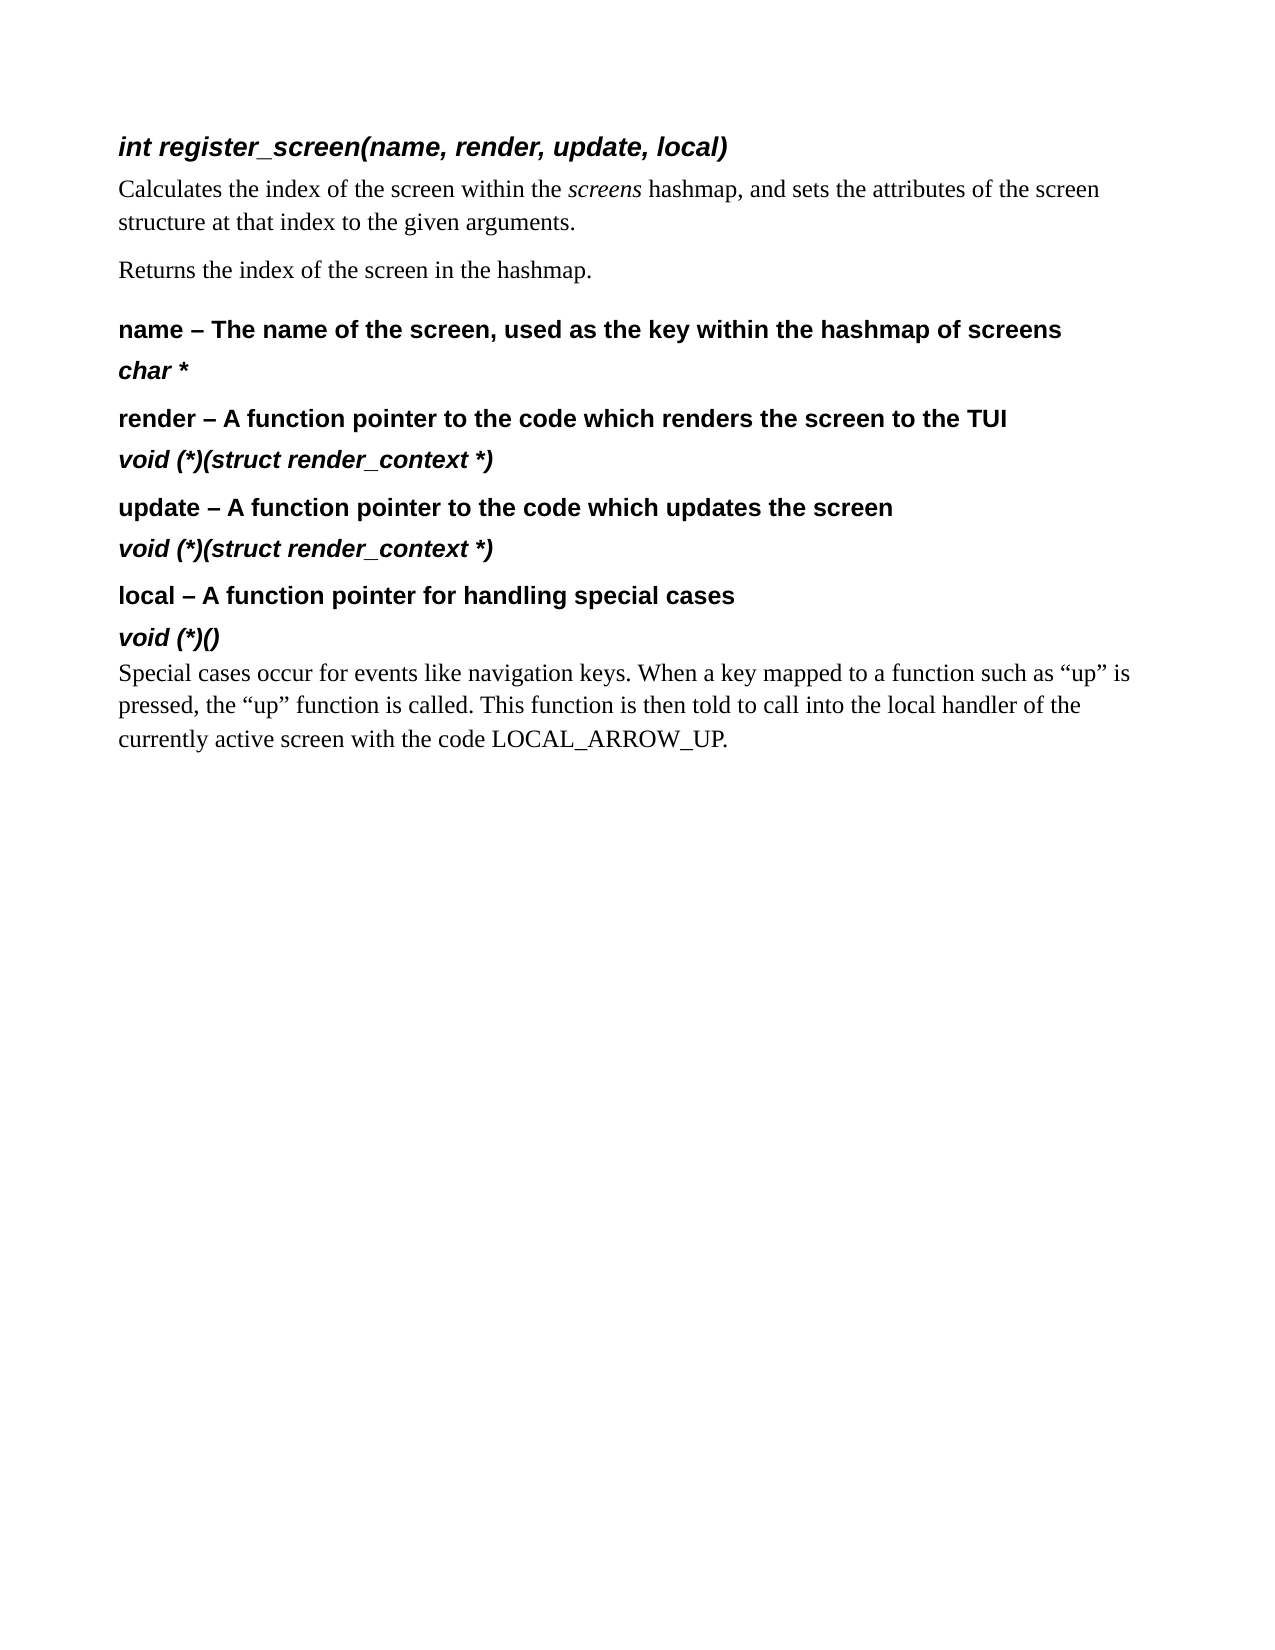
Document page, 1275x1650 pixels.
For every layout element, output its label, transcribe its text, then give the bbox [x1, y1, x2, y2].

subtitle name – The name of the screen, used as the key within the hashmap of screens [118, 315, 1157, 344]
subtitle render – A function pointer to the code which renders the screen to the TUI [118, 404, 1157, 433]
subtitle void (*)() [118, 623, 1157, 651]
text Special cases occur for events like navigation keys. When a key mapped to a function such as “up” is pressed, the “up” function is called. This function is then told to call into the local handler of the currently active screen with the code LOCAL_ARROW_UP. [118, 658, 1157, 752]
subtitle int register_screen(name, render, update, local) [118, 131, 1157, 162]
subtitle update – A function pointer to the code which updates the screen [118, 493, 1157, 521]
subtitle void (*)(struct render_context *) [118, 445, 1157, 474]
subtitle local – A function pointer for handling special cases [118, 581, 1157, 610]
subtitle void (*)(struct render_context *) [118, 534, 1157, 563]
subtitle char * [118, 356, 1157, 385]
text Calculates the index of the screen within the screens hashmap, and sets the attributes of the screen structure at that index to the given arguments. [118, 174, 1157, 236]
text Returns the index of the screen in the hashmap. [118, 255, 1157, 284]
